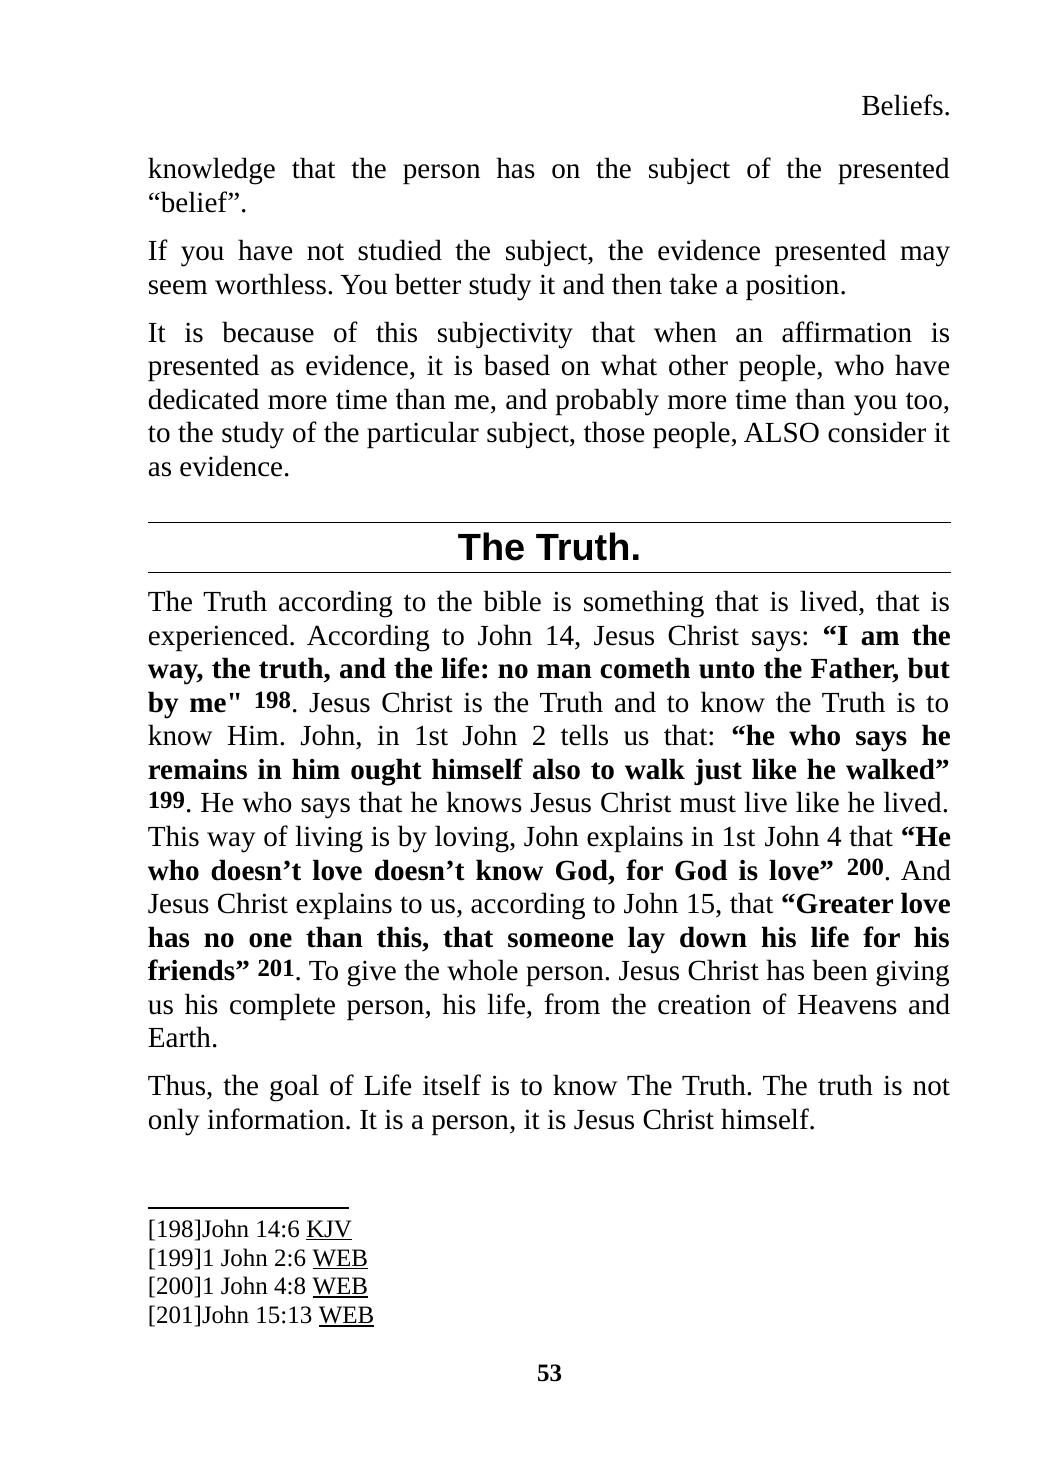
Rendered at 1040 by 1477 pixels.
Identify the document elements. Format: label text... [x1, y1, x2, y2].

text It is because of this subjectivity that when an affirmation is presented as evidence, it is based on what other people, who have dedicated more time than me, and probably more time than you too, to the study of the particular subject, those people, ALSO consider it as evidence. [148, 315, 951, 483]
text John 14:6 KJV [148, 1214, 951, 1243]
text If you have not studied the subject, the evidence presented may seem worthless. You better study it and then take a position. [148, 233, 951, 300]
text knowledge that the person has on the subject of the presented “belief”. [148, 152, 951, 219]
subtitle The Truth. [148, 523, 951, 572]
text 1 John 2:6 WEB [148, 1243, 951, 1271]
text John 15:13 WEB [148, 1300, 951, 1329]
text The Truth according to the bible is something that is lived, that is experienced. According to John 14, Jesus Christ says: “I am the way, the truth, and the life: no man cometh unto the Father, but by me" . Jesus Christ is the Truth and to know the Truth is to know Him. John, in 1st John 2 tells us that: “he who says he remains in him ought himself also to walk just like he walked” . He who says that he knows Jesus Christ must live like he lived. This way of living is by loving, John explains in 1st John 4 that “He who doesn’t love doesn’t know God, for God is love” . And Jesus Christ explains to us, according to John 15, that “Greater love has no one than this, that someone lay down his life for his friends” . To give the whole person. Jesus Christ has been giving us his complete person, his life, from the creation of Heavens and Earth. [148, 584, 951, 1054]
text Thus, the goal of Life itself is to know The Truth. The truth is not only information. It is a person, it is Jesus Christ himself. [148, 1068, 951, 1136]
text 1 John 4:8 WEB [148, 1271, 951, 1300]
